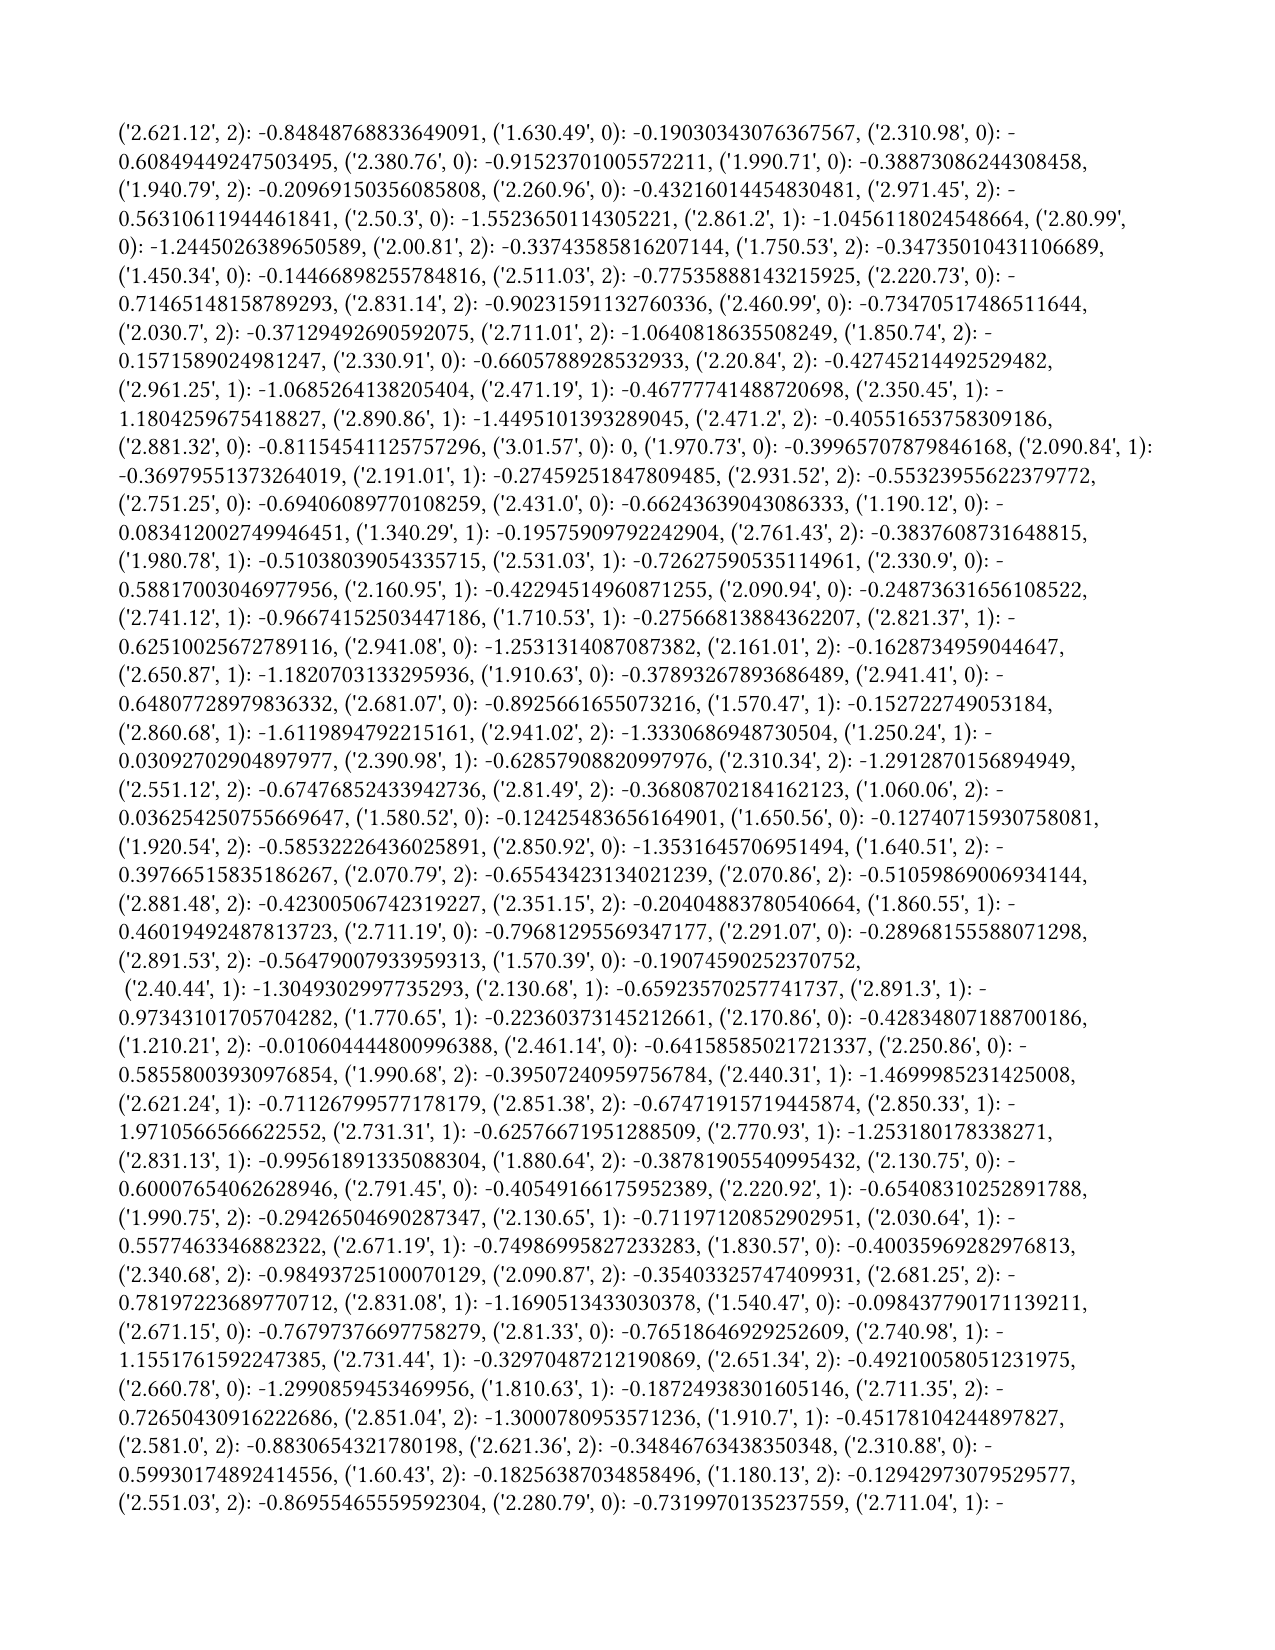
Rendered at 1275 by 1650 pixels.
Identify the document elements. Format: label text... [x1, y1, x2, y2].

text ('2.40.44', 1): -1.3049302997735293, ('2.130.68', 1): -0.65923570257741737, ('2.891.3', 1): -0.97343101705704282, ('1.770.65', 1): -0.22360373145212661, ('2.170.86', 0): -0.42834807188700186, ('1.210.21', 2): -0.010604444800996388, ('2.461.14', 0): -0.64158585021721337, ('2.250.86', 0): -0.58558003930976854, ('1.990.68', 2): -0.39507240959756784, ('2.440.31', 1): -1.4699985231425008, ('2.621.24', 1): -0.71126799577178179, ('2.851.38', 2): -0.67471915719445874, ('2.850.33', 1): -1.9710566566622552, ('2.731.31', 1): -0.62576671951288509, ('2.770.93', 1): -1.253180178338271, ('2.831.13', 1): -0.99561891335088304, ('1.880.64', 2): -0.38781905540995432, ('2.130.75', 0): -0.60007654062628946, ('2.791.45', 0): -0.40549166175952389, ('2.220.92', 1): -0.65408310252891788, ('1.990.75', 2): -0.29426504690287347, ('2.130.65', 1): -0.71197120852902951, ('2.030.64', 1): -0.5577463346882322, ('2.671.19', 1): -0.74986995827233283, ('1.830.57', 0): -0.40035969282976813, ('2.340.68', 2): -0.98493725100070129, ('2.090.87', 2): -0.35403325747409931, ('2.681.25', 2): -0.78197223689770712, ('2.831.08', 1): -1.1690513433030378, ('1.540.47', 0): -0.098437790171139211, ('2.671.15', 0): -0.76797376697758279, ('2.81.33', 0): -0.76518646929252609, ('2.740.98', 1): -1.1551761592247385, ('2.731.44', 1): -0.32970487212190869, ('2.651.34', 2): -0.49210058051231975, ('2.660.78', 0): -1.2990859453469956, ('1.810.63', 1): -0.18724938301605146, ('2.711.35', 2): -0.72650430916222686, ('2.851.04', 2): -1.3000780953571236, ('1.910.7', 1): -0.45178104244897827, ('2.581.0', 2): -0.8830654321780198, ('2.621.36', 2): -0.34846763438350348, ('2.310.88', 0): -0.59930174892414556, ('1.60.43', 2): -0.18256387034858496, ('1.180.13', 2): -0.12942973079529577, ('2.551.03', 2): -0.86955465559592304, ('2.280.79', 0): -0.7319970135237559, ('2.711.04', 1): [118, 974, 1157, 1517]
text ('2.621.12', 2): -0.84848768833649091, ('1.630.49', 0): -0.19030343076367567, ('2.310.98', 0): -0.60849449247503495, ('2.380.76', 0): -0.91523701005572211, ('1.990.71', 0): -0.38873086244308458, ('1.940.79', 2): -0.20969150356085808, ('2.260.96', 0): -0.43216014454830481, ('2.971.45', 2): -0.56310611944461841, ('2.50.3', 0): -1.5523650114305221, ('2.861.2', 1): -1.0456118024548664, ('2.80.99', 0): -1.2445026389650589, ('2.00.81', 2): -0.33743585816207144, ('1.750.53', 2): -0.34735010431106689, ('1.450.34', 0): -0.14466898255784816, ('2.511.03', 2): -0.77535888143215925, ('2.220.73', 0): -0.71465148158789293, ('2.831.14', 2): -0.90231591132760336, ('2.460.99', 0): -0.73470517486511644, ('2.030.7', 2): -0.37129492690592075, ('2.711.01', 2): -1.0640818635508249, ('1.850.74', 2): -0.1571589024981247, ('2.330.91', 0): -0.6605788928532933, ('2.20.84', 2): -0.42745214492529482, ('2.961.25', 1): -1.0685264138205404, ('2.471.19', 1): -0.46777741488720698, ('2.350.45', 1): -1.1804259675418827, ('2.890.86', 1): -1.4495101393289045, ('2.471.2', 2): -0.40551653758309186, ('2.881.32', 0): -0.81154541125757296, ('3.01.57', 0): 0, ('1.970.73', 0): -0.39965707879846168, ('2.090.84', 1): -0.36979551373264019, ('2.191.01', 1): -0.27459251847809485, ('2.931.52', 2): -0.55323955622379772, ('2.751.25', 0): -0.69406089770108259, ('2.431.0', 0): -0.66243639043086333, ('1.190.12', 0): -0.083412002749946451, ('1.340.29', 1): -0.19575909792242904, ('2.761.43', 2): -0.3837608731648815, ('1.980.78', 1): -0.51038039054335715, ('2.531.03', 1): -0.72627590535114961, ('2.330.9', 0): -0.58817003046977956, ('2.160.95', 1): -0.42294514960871255, ('2.090.94', 0): -0.24873631656108522, ('2.741.12', 1): -0.96674152503447186, ('1.710.53', 1): -0.27566813884362207, ('2.821.37', 1): -0.62510025672789116, ('2.941.08', 0): -1.2531314087087382, ('2.161.01', 2): -0.1628734959044647, ('2.650.87', 1): -1.1820703133295936, ('1.910.63', 0): -0.37893267893686489, ('2.941.41', 0): -0.64807728979836332, ('2.681.07', 0): -0.8925661655073216, ('1.570.47', 1): -0.152722749053184, ('2.860.68', 1): -1.6119894792215161, ('2.941.02', 2): -1.3330686948730504, ('1.250.24', 1): -0.03092702904897977, ('2.390.98', 1): -0.62857908820997976, ('2.310.34', 2): -1.2912870156894949, ('2.551.12', 2): -0.67476852433942736, ('2.81.49', 2): -0.36808702184162123, ('1.060.06', 2): -0.036254250755669647, ('1.580.52', 0): -0.12425483656164901, ('1.650.56', 0): -0.12740715930758081, ('1.920.54', 2): -0.58532226436025891, ('2.850.92', 0): -1.3531645706951494, ('1.640.51', 2): -0.39766515835186267, ('2.070.79', 2): -0.65543423134021239, ('2.070.86', 2): -0.51059869006934144, ('2.881.48', 2): -0.42300506742319227, ('2.351.15', 2): -0.20404883780540664, ('1.860.55', 1): -0.46019492487813723, ('2.711.19', 0): -0.79681295569347177, ('2.291.07', 0): -0.28968155588071298, ('2.891.53', 2): -0.56479007933959313, ('1.570.39', 0): -0.19074590252370752, [118, 118, 1157, 974]
